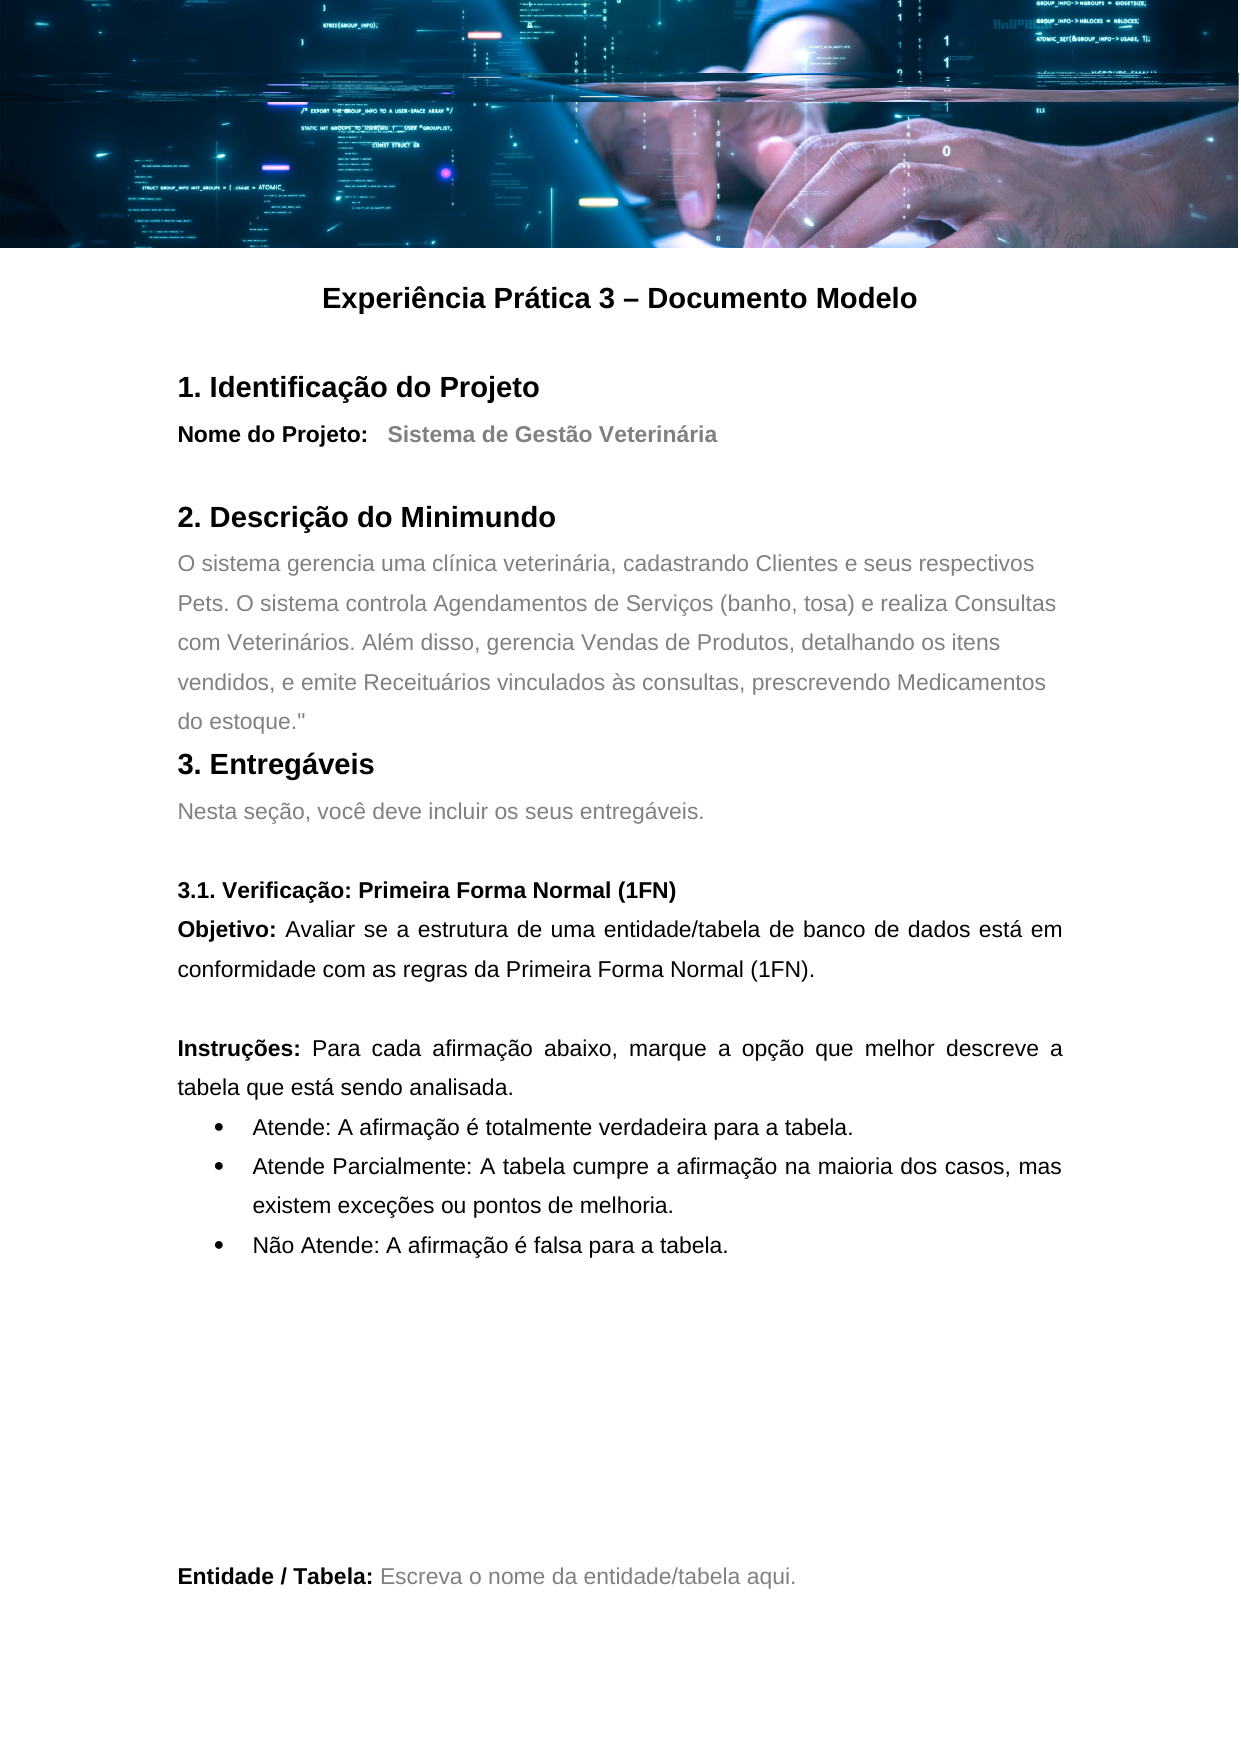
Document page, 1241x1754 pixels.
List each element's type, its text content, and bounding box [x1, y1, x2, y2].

picture [498, 9, 508, 20]
picture [331, 126, 353, 132]
text Instruções: Para cada afirmação abaixo, marque a opção que melhor descreve a tabela que está sendo analisada. [177, 1034, 1063, 1100]
picture [392, 142, 411, 147]
picture [467, 31, 502, 40]
text O sistema gerencia uma clínica veterinária, cadastrando Clientes e seus respectivos Pets. O sistema controla Agendamentos de Serviços (banho, tosa) e realiza Consultas com Veterinários. Além disso, gerencia Vendas de Produtos, detalhando os itens vendidos, e emite Receituários vinculados às consultas, prescrevendo Medicamentos do estoque." [177, 550, 1063, 734]
picture [1037, 37, 1055, 41]
picture [1080, 19, 1102, 23]
text 2. Descrição do Minimundo [177, 500, 1063, 533]
text Entidade / Tabela: Escreva o nome da entidade/tabela aqui. [177, 1563, 1063, 1589]
picture [465, 2, 497, 26]
picture [1045, 79, 1072, 83]
picture [365, 126, 388, 132]
picture [697, 49, 705, 62]
picture [396, 109, 408, 113]
picture [0, 0, 586, 248]
text Nesta seção, você deve incluir os seus entregáveis. [177, 798, 1063, 824]
list Atende: A afirmação é totalmente verdadeira para a tabela. [215, 1113, 1063, 1140]
text 3. Entregáveis [177, 747, 1063, 781]
picture [363, 85, 389, 93]
picture [534, 60, 542, 66]
text Objetivo: Avaliar se a estrutura de uma entidade/tabela de banco de dados está em conformidade com as regras da Primeira Forma Normal (1FN). [177, 916, 1063, 982]
picture [1115, 19, 1138, 23]
picture [334, 109, 341, 115]
picture [1092, 78, 1123, 83]
picture [372, 143, 388, 147]
picture [517, 220, 544, 248]
picture [405, 126, 416, 131]
picture [539, 46, 568, 73]
picture [605, 222, 612, 231]
picture [1059, 19, 1070, 23]
picture [701, 61, 739, 74]
picture [311, 109, 328, 113]
picture [1037, 19, 1054, 23]
list Não Atende: A afirmação é falsa para a tabela. [215, 1232, 1063, 1258]
text 3.1. Verificação: Primeira Forma Normal (1FN) [177, 877, 1063, 903]
picture [147, 192, 270, 248]
picture [1120, 37, 1138, 41]
picture [1070, 36, 1094, 41]
text 1. Identificação do Projeto [177, 370, 1063, 404]
picture [579, 197, 618, 209]
picture [510, 83, 576, 95]
picture [354, 126, 366, 132]
text Nome do Projeto: Sistema de Gestão Veterinária [177, 421, 1063, 447]
list Atende Parcialmente: A tabela cumpre a afirmação na maioria dos casos, mas existem exceções ou pontos de melhoria. [215, 1153, 1063, 1219]
picture [682, 23, 696, 32]
picture [719, 35, 725, 42]
picture [534, 225, 544, 232]
text Experiência Prática 3 – Documento Modelo [177, 281, 1063, 314]
picture [341, 93, 386, 102]
picture [336, 85, 360, 92]
picture [556, 218, 611, 248]
picture [567, 0, 1239, 248]
picture [612, 236, 619, 246]
picture [324, 23, 357, 27]
